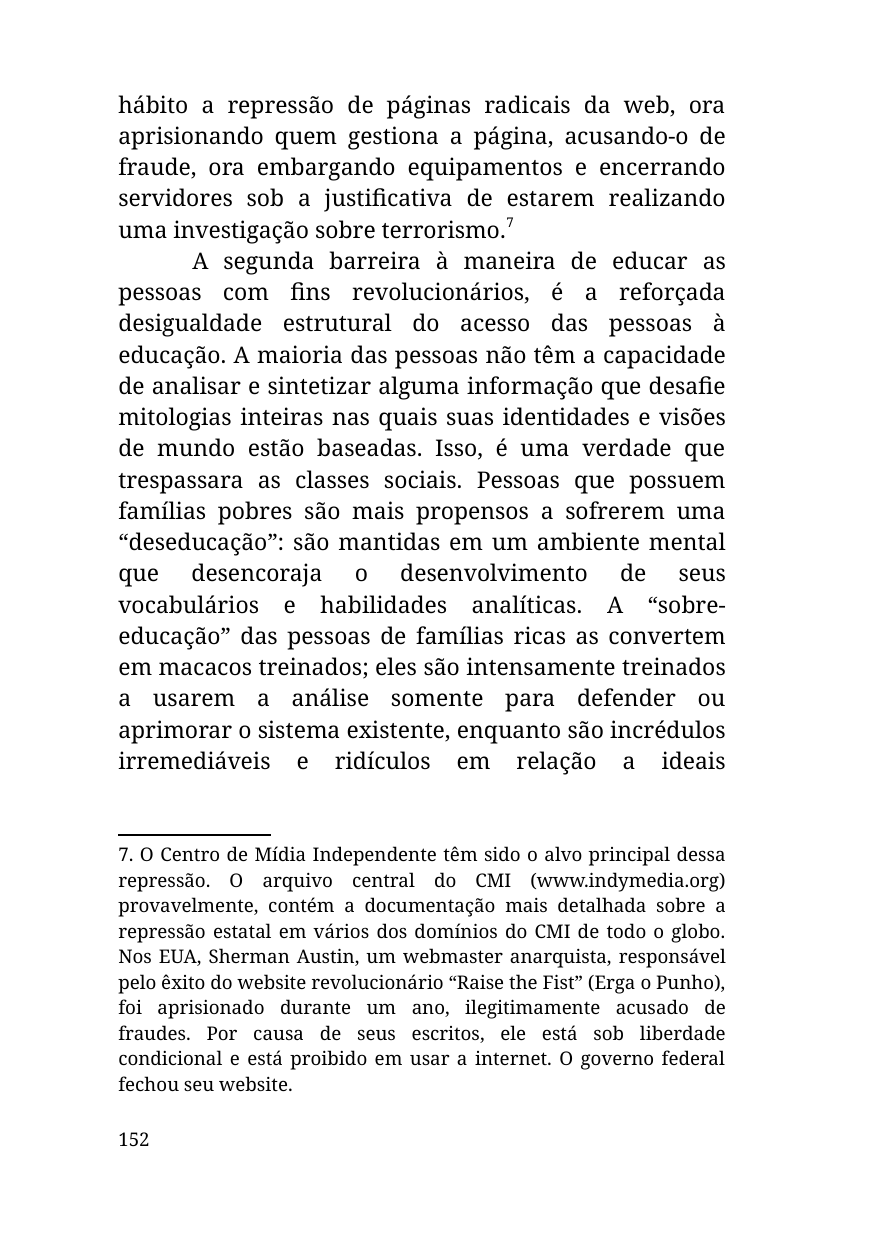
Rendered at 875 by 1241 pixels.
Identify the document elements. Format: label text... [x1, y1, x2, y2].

text . O Centro de Mídia Independente têm sido o alvo principal dessa repressão. O arquivo central do CMI (www.indymedia.org) provavelmente, contém a documentação mais detalhada sobre a repressão estatal em vários dos domínios do CMI de todo o globo. Nos EUA, Sherman Austin, um webmaster anarquista, responsável pelo êxito do website revolucionário “Raise the Fist” (Erga o Punho), foi aprisionado durante um ano, ilegitimamente acusado de fraudes. Por causa de seus escritos, ele está sob liberdade condicional e está proibido em usar a internet. O governo federal fechou seu website. [118, 841, 726, 1097]
text A segunda barreira à maneira de educar as pessoas com fins revolucionários, é a reforçada desigualdade estrutural do acesso das pessoas à educação. A maioria das pessoas não têm a capacidade de analisar e sintetizar alguma informação que desafie mitologias inteiras nas quais suas identidades e visões de mundo estão baseadas. Isso, é uma verdade que trespassara as classes sociais. Pessoas que possuem famílias pobres são mais propensos a sofrerem uma “deseducação”: são mantidas em um ambiente mental que desencoraja o desenvolvimento de seus vocabulários e habilidades analíticas. A “sobre-educação” das pessoas de famílias ricas as convertem em macacos treinados; eles são intensamente treinados a usarem a análise somente para defender ou aprimorar o sistema existente, enquanto são incrédulos irremediáveis e ridículos em relação a ideais [118, 245, 726, 776]
text hábito a repressão de páginas radicais da web, ora aprisionando quem gestiona a página, acusando-o de fraude, ora embargando equipamentos e encerrando servidores sob a justificativa de estarem realizando uma investigação sobre terrorismo. [118, 88, 726, 245]
